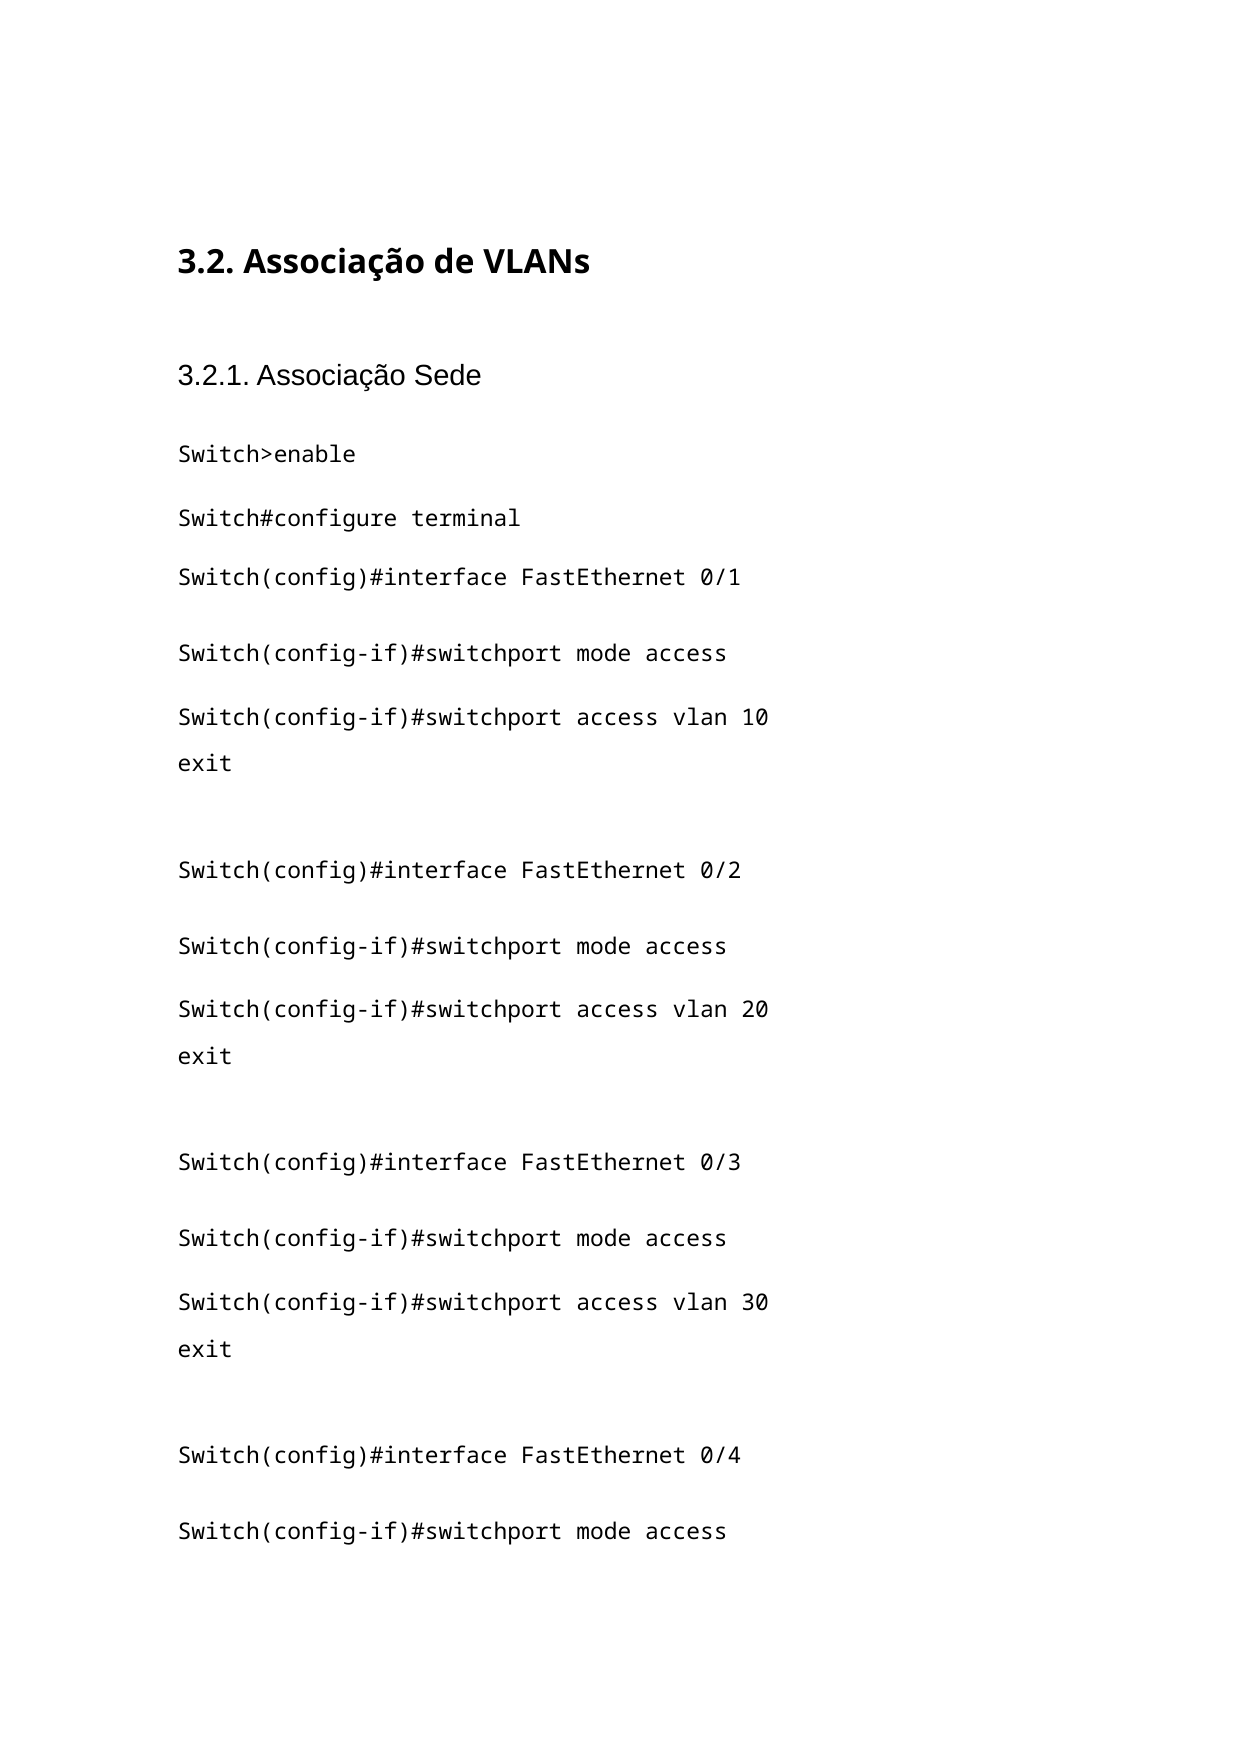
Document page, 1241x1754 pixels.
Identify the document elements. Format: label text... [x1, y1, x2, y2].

text Switch(config-if)#switchport mode access [177, 1515, 1063, 1546]
text exit [177, 1040, 1063, 1071]
text Switch(config-if)#switchport access vlan 10 [177, 701, 1063, 732]
text Switch(config)#interface FastEthernet 0/1 [177, 561, 1063, 592]
text Switch>enable [177, 438, 1063, 469]
text exit [177, 747, 1063, 779]
text Switch#configure terminal [177, 502, 1063, 533]
text exit [177, 1333, 1063, 1364]
text Switch(config)#interface FastEthernet 0/3 [177, 1146, 1063, 1178]
text Switch(config-if)#switchport mode access [177, 930, 1063, 961]
text Switch(config-if)#switchport access vlan 20 [177, 993, 1063, 1024]
subtitle 3.2.1. Associação Sede [177, 358, 1063, 392]
text Switch(config-if)#switchport access vlan 30 [177, 1286, 1063, 1317]
text Switch(config-if)#switchport mode access [177, 637, 1063, 668]
text Switch(config)#interface FastEthernet 0/4 [177, 1439, 1063, 1470]
text Switch(config)#interface FastEthernet 0/2 [177, 854, 1063, 885]
subtitle 3.2. Associação de VLANs [177, 237, 1063, 283]
text Switch(config-if)#switchport mode access [177, 1222, 1063, 1254]
